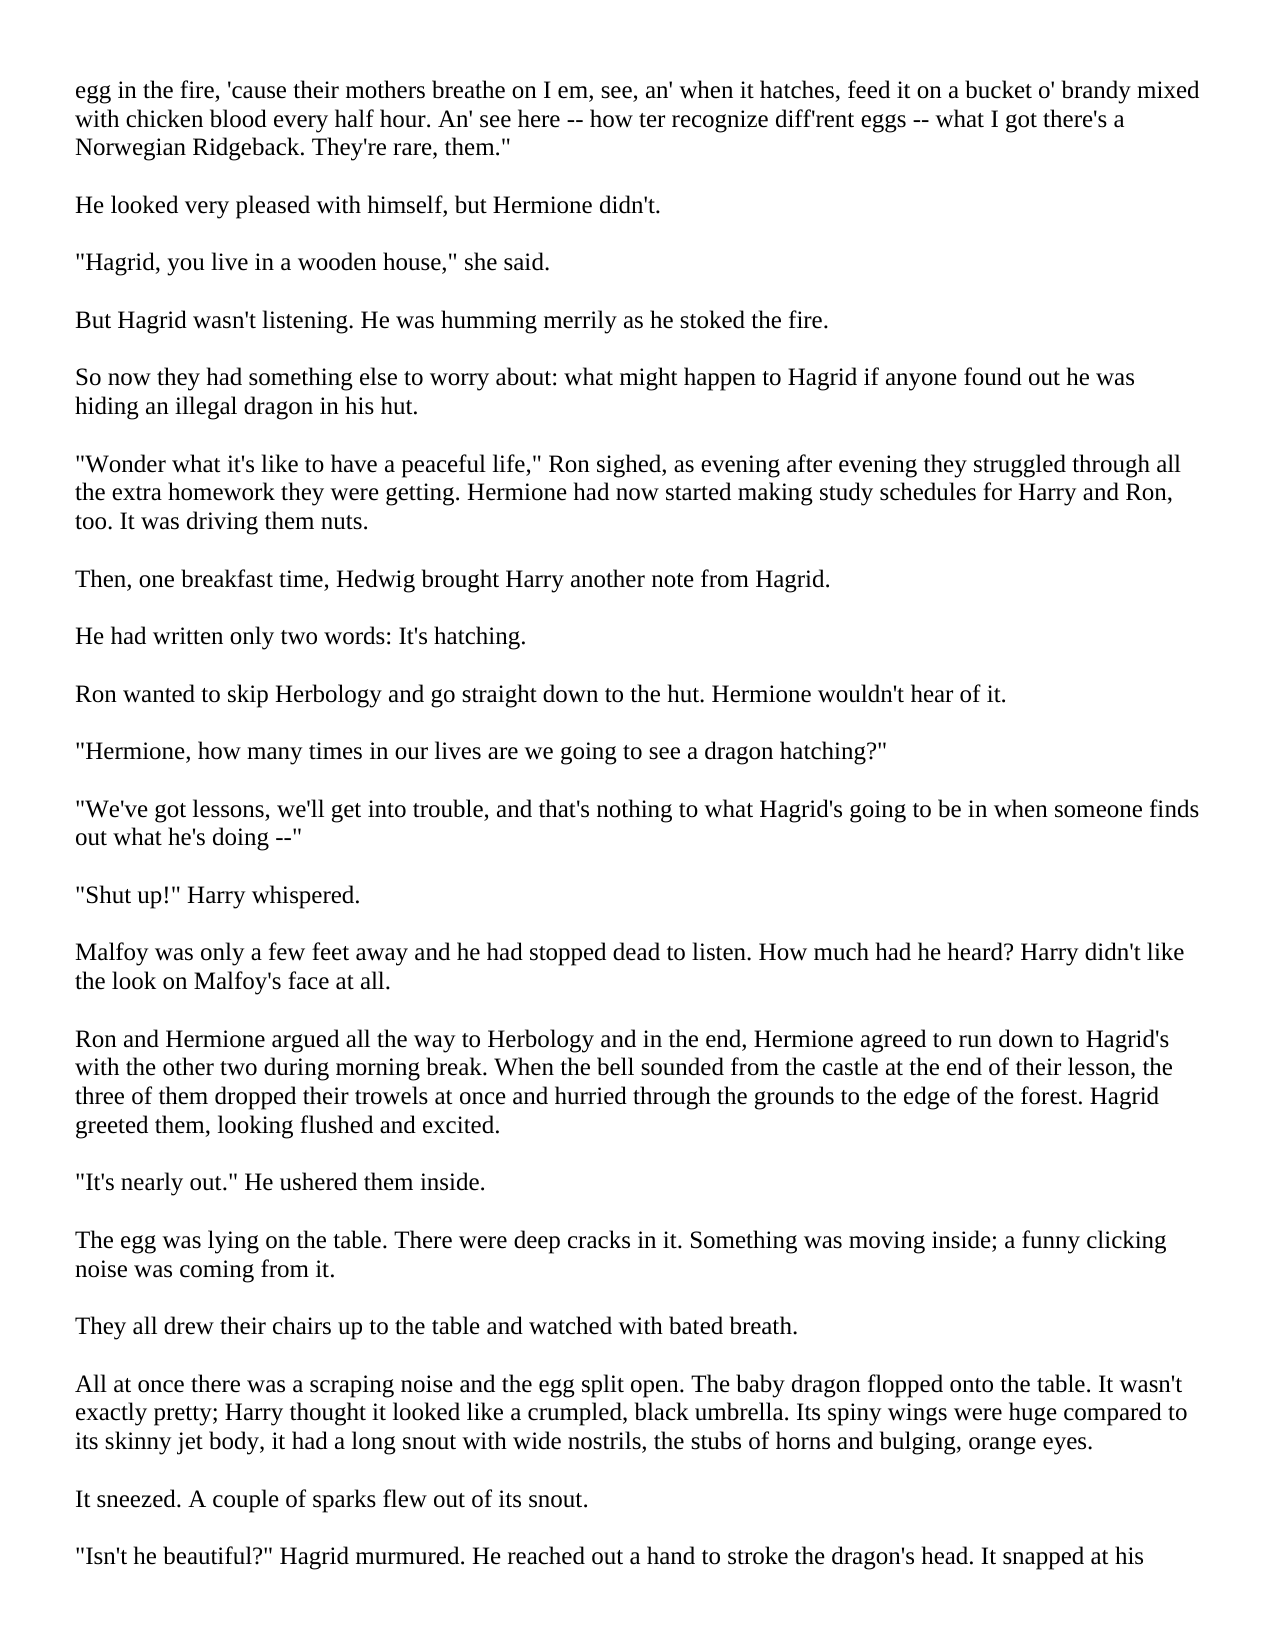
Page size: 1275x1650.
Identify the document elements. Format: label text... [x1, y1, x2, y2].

text They all drew their chairs up to the table and watched with bated breath. [75, 1311, 1200, 1340]
text Then, one breakfast time, Hedwig brought Harry another note from Hagrid. [75, 564, 1200, 592]
text "Shut up!" Harry whispered. [75, 880, 1200, 909]
text Ron wanted to skip Herbology and go straight down to the hut. Hermione wouldn't hear of it. [75, 679, 1200, 707]
text "Hagrid, you live in a wooden house," she said. [75, 247, 1200, 276]
text Ron and Hermione argued all the way to Herbology and in the end, Hermione agreed to run down to Hagrid's with the other two during morning break. When the bell sounded from the castle at the end of their lesson, the three of them dropped their trowels at once and hurried through the grounds to the edge of the forest. Hagrid greeted them, looking flushed and excited. [75, 1024, 1200, 1139]
text The egg was lying on the table. There were deep cracks in it. Something was moving inside; a funny clicking noise was coming from it. [75, 1225, 1200, 1282]
text egg in the fire, 'cause their mothers breathe on I em, see, an' when it hatches, feed it on a bucket o' brandy mixed with chicken blood every half hour. An' see here -- how ter recognize diff'rent eggs -- what I got there's a Norwegian Ridgeback. They're rare, them." [75, 75, 1200, 161]
text All at once there was a scraping noise and the egg split open. The baby dragon flopped onto the table. It wasn't exactly pretty; Harry thought it looked like a crumpled, black umbrella. Its spiny wings were huge compared to its skinny jet body, it had a long snout with wide nostrils, the stubs of horns and bulging, orange eyes. [75, 1369, 1200, 1455]
text He looked very pleased with himself, but Hermione didn't. [75, 190, 1200, 219]
text But Hagrid wasn't listening. He was humming merrily as he stoked the fire. [75, 305, 1200, 334]
text "Isn't he beautiful?" Hagrid murmured. He reached out a hand to stroke the dragon's head. It snapped at his [75, 1541, 1200, 1570]
text "Wonder what it's like to have a peaceful life," Ron sighed, as evening after evening they struggled through all the extra homework they were getting. Hermione had now started making study schedules for Harry and Ron, too. It was driving them nuts. [75, 449, 1200, 535]
text "It's nearly out." He ushered them inside. [75, 1167, 1200, 1196]
text So now they had something else to worry about: what might happen to Hagrid if anyone found out he was hiding an illegal dragon in his hut. [75, 362, 1200, 420]
text It sneezed. A couple of sparks flew out of its snout. [75, 1484, 1200, 1512]
text "We've got lessons, we'll get into trouble, and that's nothing to what Hagrid's going to be in when someone finds out what he's doing --" [75, 794, 1200, 851]
text He had written only two words: It's hatching. [75, 621, 1200, 650]
text "Hermione, how many times in our lives are we going to see a dragon hatching?" [75, 736, 1200, 765]
text Malfoy was only a few feet away and he had stopped dead to listen. How much had he heard? Harry didn't like the look on Malfoy's face at all. [75, 937, 1200, 995]
